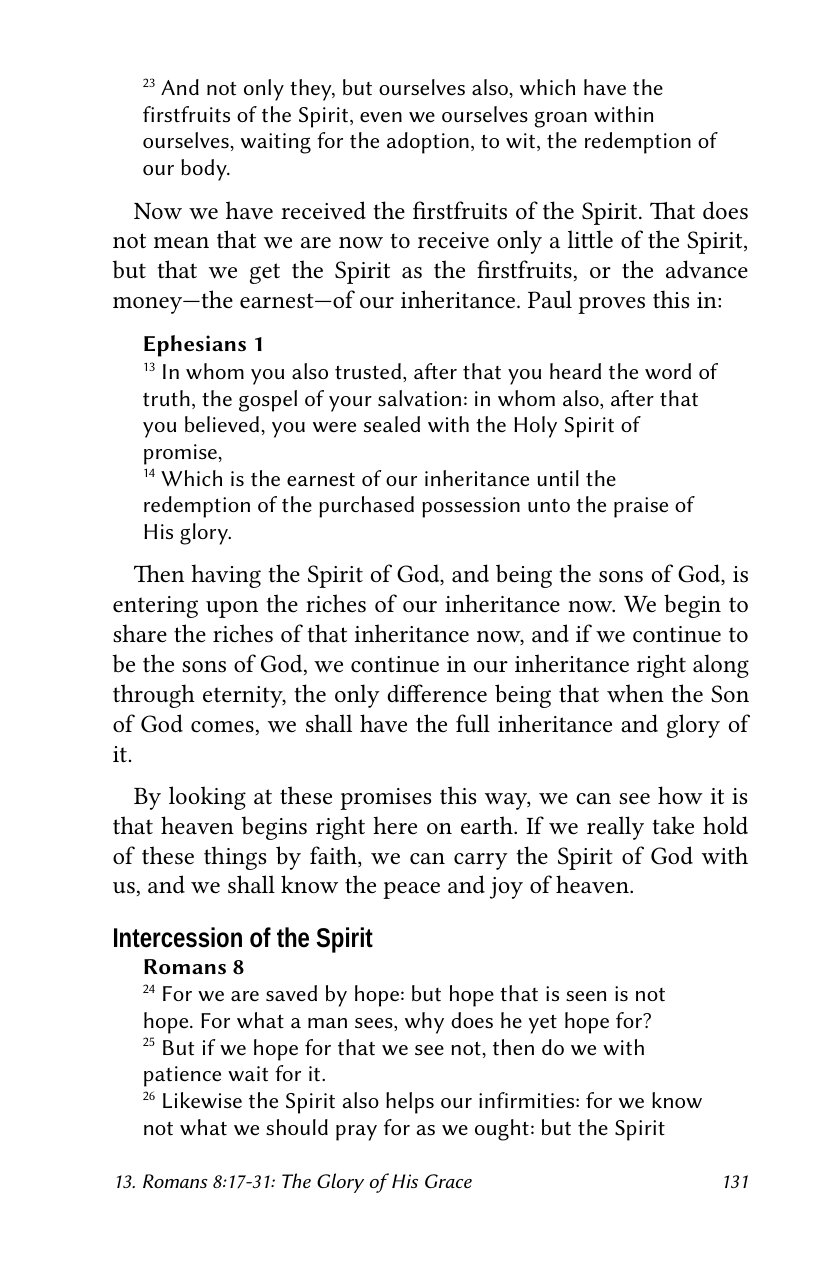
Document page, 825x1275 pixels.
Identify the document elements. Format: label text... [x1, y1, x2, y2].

text 13 In whom you also trusted, after that you heard the word of truth, the gospel of your salvation: in whom also, after that you believed, you were sealed with the Holy Spirit of promise, [142, 359, 720, 465]
subtitle Intercession of the Spirit [112, 922, 750, 953]
text 23 And not only they, but ourselves also, which have the firstfruits of the Spirit, even we ourselves groan within ourselves, waiting for the adoption, to wit, the redemption of our body. [142, 75, 720, 181]
text Now we have received the firstfruits of the Spirit. That does not mean that we are now to receive only a little of the Spirit, but that we get the Spirit as the firstfruits, or the advance money—the earnest—of our inheritance. Paul proves this in: [112, 197, 750, 315]
text 25 But if we hope for that we see not, then do we with patience wait for it. [142, 1034, 720, 1087]
text 14 Which is the earnest of our inheritance until the redemption of the purchased possession unto the praise of His glory. [142, 466, 720, 545]
text 26 Likewise the Spirit also helps our infirmities: for we know not what we should pray for as we ought: but the Spirit [142, 1088, 720, 1141]
text 24 For we are saved by hope: but hope that is seen is not hope. For what a man sees, why does he yet hope for? [142, 981, 720, 1034]
text Romans 8 [142, 953, 750, 980]
text By looking at these promises this way, we can see how it is that heaven begins right here on earth. If we really take hold of these things by faith, we can carry the Spirit of God with us, and we shall know the peace and joy of heaven. [112, 782, 750, 900]
text Ephesians 1 [142, 331, 750, 357]
text Then having the Spirit of God, and being the sons of God, is entering upon the riches of our inheritance now. We begin to share the riches of that inheritance now, and if we continue to be the sons of God, we continue in our inheritance right along through eternity, the only difference being that when the Son of God comes, we shall have the full inheritance and glory of it. [112, 561, 750, 768]
